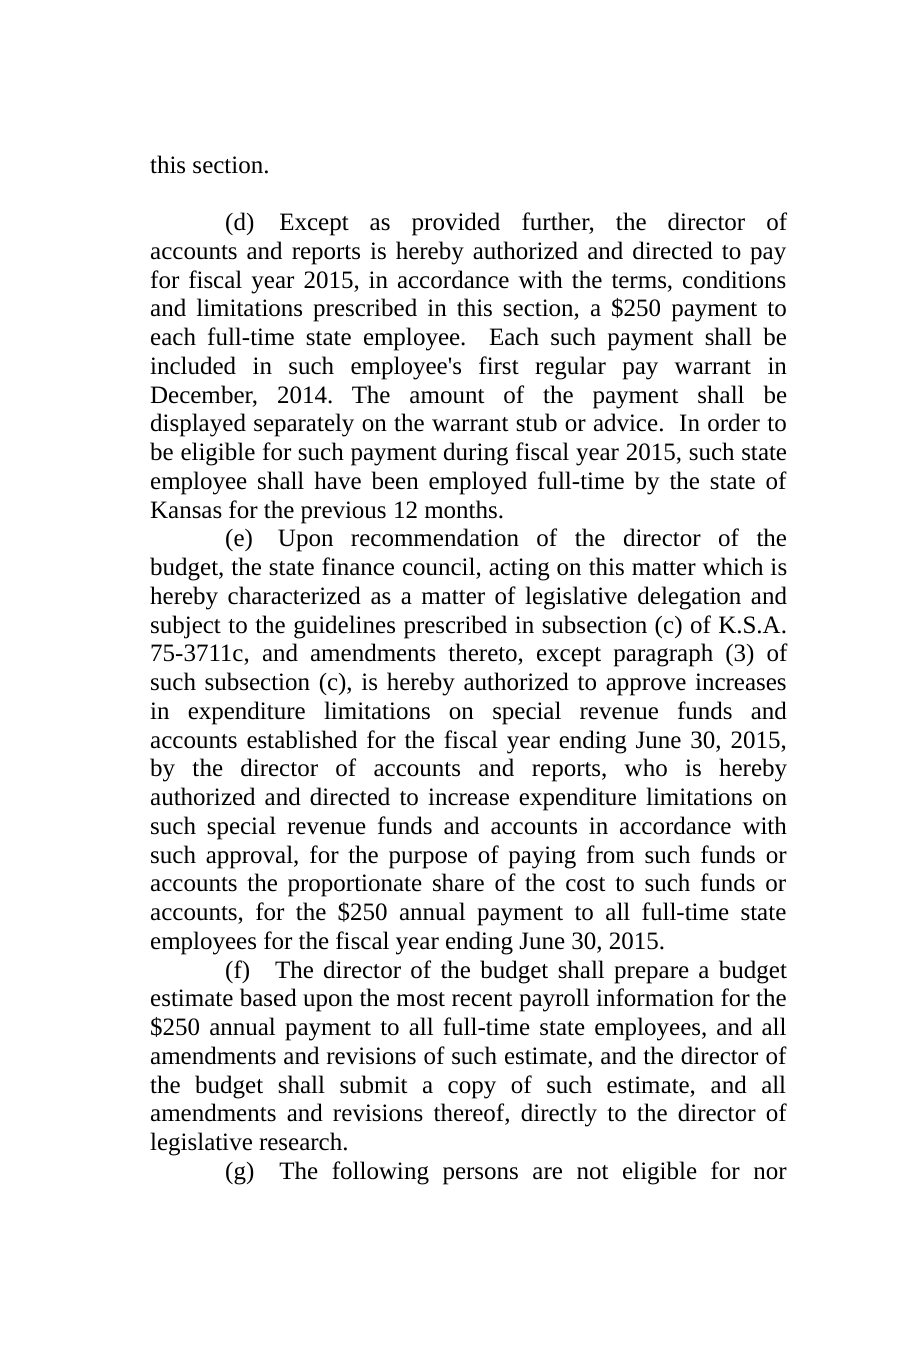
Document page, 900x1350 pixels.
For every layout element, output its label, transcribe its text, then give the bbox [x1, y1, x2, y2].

text (e) Upon recommendation of the director of the budget, the state finance council, acting on this matter which is hereby characterized as a matter of legislative delegation and subject to the guidelines prescribed in subsection (c) of K.S.A. 75-3711c, and amendments thereto, except paragraph (3) of such subsection (c), is hereby authorized to approve increases in expenditure limitations on special revenue funds and accounts established for the fiscal year ending June 30, 2015, by the director of accounts and reports, who is hereby authorized and directed to increase expenditure limitations on such special revenue funds and accounts in accordance with such approval, for the purpose of paying from such funds or accounts the proportionate share of the cost to such funds or accounts, for the $250 annual payment to all full-time state employees for the fiscal year ending June 30, 2015. [150, 523, 787, 955]
text (d) Except as provided further, the director of accounts and reports is hereby authorized and directed to pay for fiscal year 2015, in accordance with the terms, conditions and limitations prescribed in this section, a $250 payment to each full-time state employee. Each such payment shall be included in such employee's first regular pay warrant in December, 2014. The amount of the payment shall be displayed separately on the warrant stub or advice. In order to be eligible for such payment during fiscal year 2015, such state employee shall have been employed full-time by the state of Kansas for the previous 12 months. [150, 207, 787, 523]
text (g) The following persons are not eligible for nor [150, 1156, 787, 1185]
text (f) The director of the budget shall prepare a budget estimate based upon the most recent payroll information for the $250 annual payment to all full-time state employees, and all amendments and revisions of such estimate, and the director of the budget shall submit a copy of such estimate, and all amendments and revisions thereof, directly to the director of legislative research. [150, 955, 787, 1156]
text this section. [150, 150, 787, 179]
